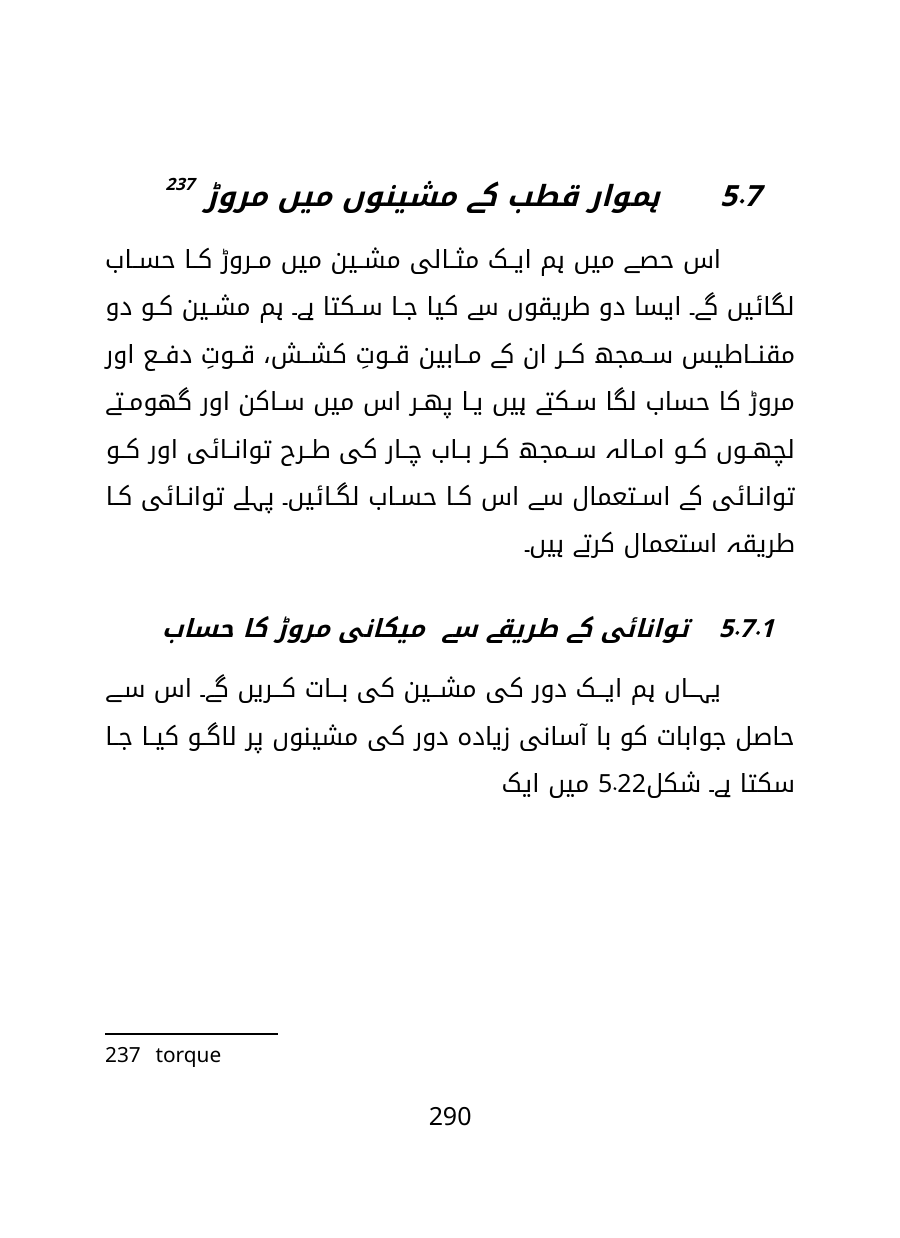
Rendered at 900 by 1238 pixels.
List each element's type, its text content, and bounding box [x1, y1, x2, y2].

text اس حصے میں ہم ایک مثالی مشین میں مروڑ کا حساب لگائیں گے۔ ایسا دو طریقوں سے کیا جا سکتا ہے۔ ہم مشین کو دو مقناطیس سمجھ کر ان کے مابین قوتِ کشش، قوتِ دفع اور مروڑ کا حساب لگا سکتے ہیں یا پھر اس میں ساکن اور گھومتے لچھوں کو امالہ سمجھ کر باب چار کی طرح توانائی اور کو توانائی کے استعمال سے اس کا حساب لگائیں۔ پہلے توانائی کا طریقہ استعمال کرتے ہیں۔ [105, 236, 795, 568]
subtitle توانائی کے طریقے سے میکانی مروڑ کا حساب [105, 606, 718, 653]
subtitle ہموار قطب کے مشینوں میں مروڑ [105, 168, 720, 224]
list torque [105, 1040, 795, 1068]
text یہاں ہم ایک دور کی مشین کی بات کریں گے۔ اس سے حاصل جوابات کو با آسانی زیادہ دور کی مشینوں پر لاگو کیا جا سکتا ہے۔ شکل5.22 میں ایک [105, 666, 795, 808]
